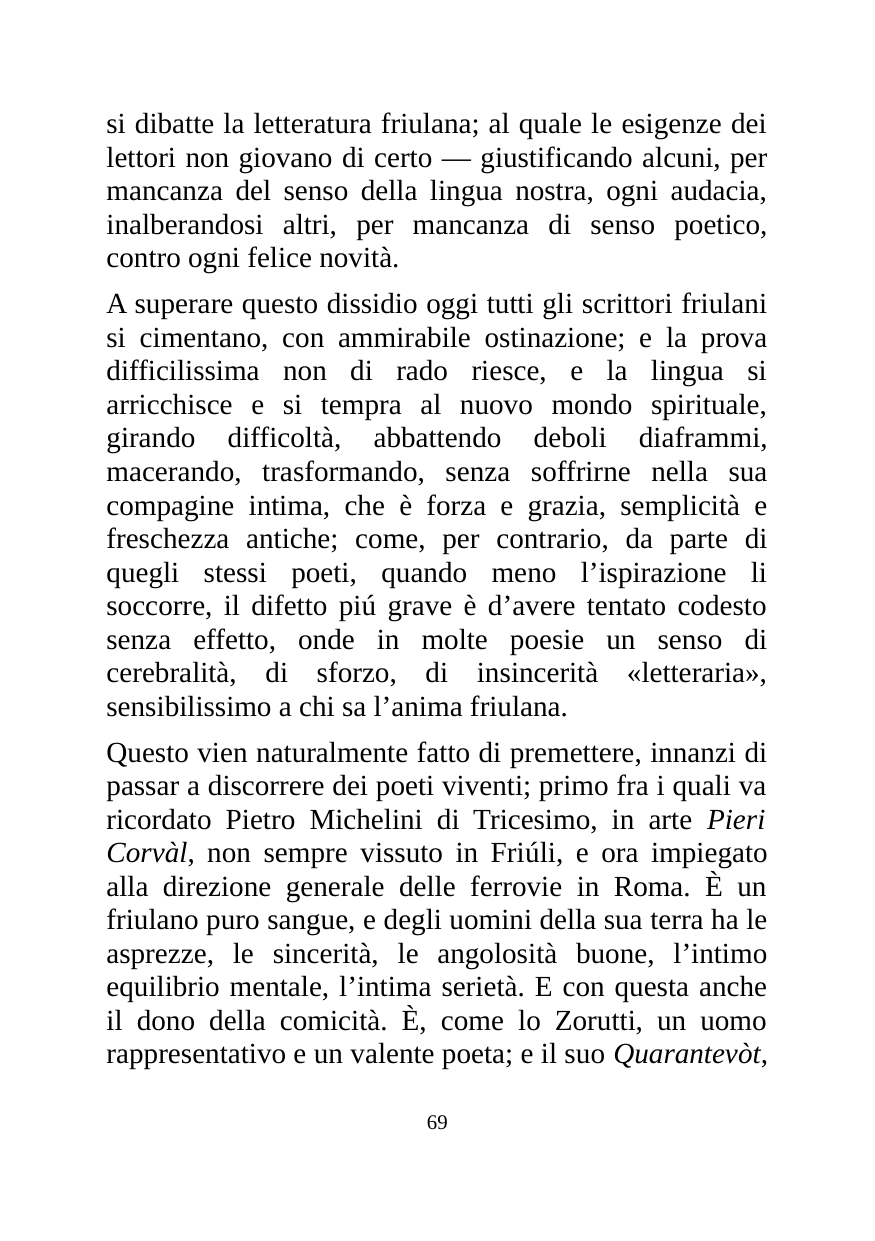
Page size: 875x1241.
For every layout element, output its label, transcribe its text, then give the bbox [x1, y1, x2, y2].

text Questo vien naturalmente fatto di premettere, innanzi di passar a discorrere dei poeti viventi; primo fra i quali va ricordato Pietro Michelini di Tricesimo, in arte Pieri Corvàl, non sempre vissuto in Friúli, e ora impiegato alla direzione generale delle ferrovie in Roma. È un friulano puro sangue, e degli uomini della sua terra ha le asprezze, le sincerità, le angolosità buone, l’intimo equilibrio mentale, l’intima serietà. E con questa anche il dono della comicità. È, come lo Zorutti, un uomo rappresentativo e un valente poeta; e il suo Quarantevòt, [106, 735, 768, 1070]
text si dibatte la letteratura friulana; al quale le esigenze dei lettori non giovano di certo — giustificando alcuni, per mancanza del senso della lingua nostra, ogni audacia, inalberandosi altri, per mancanza di senso poetico, contro ogni felice novità. [106, 106, 768, 274]
text A superare questo dissidio oggi tutti gli scrittori friulani si cimentano, con ammirabile ostinazione; e la prova difficilissima non di rado riesce, e la lingua si arricchisce e si tempra al nuovo mondo spirituale, girando difficoltà, abbattendo deboli diaframmi, macerando, trasformando, senza soffrirne nella sua compagine intima, che è forza e grazia, semplicità e freschezza antiche; come, per contrario, da parte di quegli stessi poeti, quando meno l’ispirazione li soccorre, il difetto piú grave è d’avere tentato codesto senza effetto, onde in molte poesie un senso di cerebralità, di sforzo, di insincerità «letteraria», sensibilissimo a chi sa l’anima friulana. [106, 286, 768, 722]
